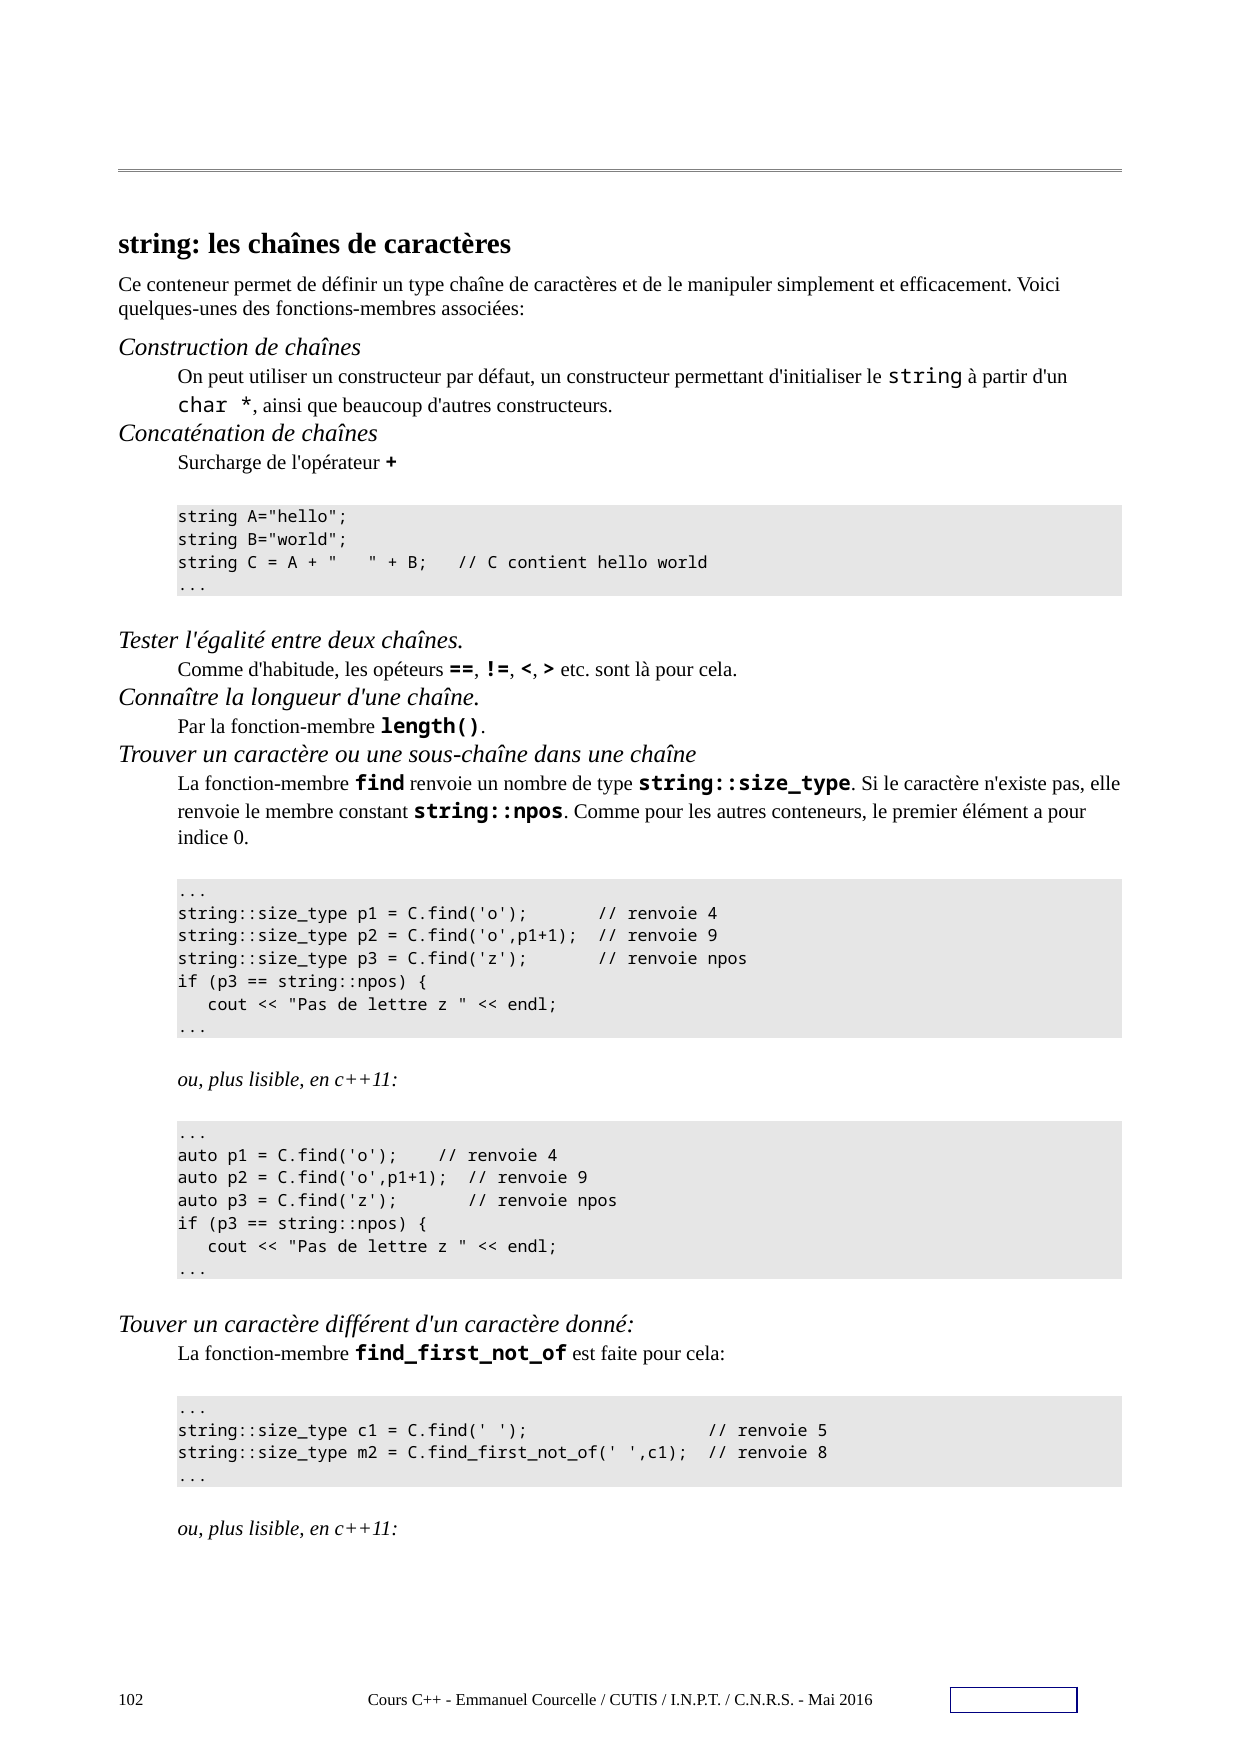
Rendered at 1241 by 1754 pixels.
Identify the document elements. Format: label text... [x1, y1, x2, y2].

list Comme d'habitude, les opéteurs ==, !=, <, > etc. sont là pour cela. [177, 654, 1122, 682]
text string A="hello"; [177, 505, 1122, 527]
subtitle Tester l'égalité entre deux chaînes. [118, 625, 1122, 654]
text string::size_type c1 = C.find(' '); // renvoie 5 [177, 1418, 1122, 1441]
text ... [177, 1015, 1122, 1038]
text Ce conteneur permet de définir un type chaîne de caractères et de le manipuler simplement et efficacement. Voici quelques-unes des fonctions-membres associées: [118, 272, 1122, 320]
list La fonction-membre find renvoie un nombre de type string::size_type. Si le caractère n'existe pas, elle renvoie le membre constant string::npos. Comme pour les autres conteneurs, le premier élément a pour indice 0. [177, 768, 1122, 849]
subtitle Connaître la longueur d'une chaîne. [118, 682, 1122, 711]
text ... [177, 879, 1122, 901]
subtitle Trouver un caractère ou une sous-chaîne dans une chaîne [118, 739, 1122, 768]
text auto p3 = C.find('z'); // renvoie npos [177, 1189, 1122, 1211]
text ... [177, 1121, 1122, 1143]
subtitle Construction de chaînes [118, 332, 1122, 361]
text string B="world"; [177, 527, 1122, 550]
text cout << "Pas de lettre z " << endl; [177, 992, 1122, 1015]
text ... [177, 1257, 1122, 1279]
text string::size_type p1 = C.find('o'); // renvoie 4 [177, 901, 1122, 924]
text ... [177, 1464, 1122, 1487]
list Surcharge de l'opérateur + [177, 447, 1122, 475]
text string C = A + " " + B; // C contient hello world [177, 550, 1122, 573]
text auto p1 = C.find('o'); // renvoie 4 [177, 1143, 1122, 1166]
list ou, plus lisible, en c++11: [177, 1067, 1122, 1091]
text if (p3 == string::npos) { [177, 969, 1122, 992]
text string::size_type p3 = C.find('z'); // renvoie npos [177, 947, 1122, 969]
list Par la fonction-membre length(). [177, 711, 1122, 739]
text if (p3 == string::npos) { [177, 1211, 1122, 1234]
subtitle Touver un caractère différent d'un caractère donné: [118, 1309, 1122, 1338]
subtitle string: les chaînes de caractères [118, 226, 1122, 259]
text auto p2 = C.find('o',p1+1); // renvoie 9 [177, 1166, 1122, 1189]
list On peut utiliser un constructeur par défaut, un constructeur permettant d'initialiser le string à partir d'un char *, ainsi que beaucoup d'autres constructeurs. [177, 361, 1122, 418]
subtitle Concaténation de chaînes [118, 418, 1122, 447]
list ou, plus lisible, en c++11: [177, 1516, 1122, 1540]
text ... [177, 1396, 1122, 1418]
text ... [177, 573, 1122, 596]
text cout << "Pas de lettre z " << endl; [177, 1234, 1122, 1257]
text string::size_type p2 = C.find('o',p1+1); // renvoie 9 [177, 924, 1122, 947]
list La fonction-membre find_first_not_of est faite pour cela: [177, 1338, 1122, 1366]
text string::size_type m2 = C.find_first_not_of(' ',c1); // renvoie 8 [177, 1441, 1122, 1464]
